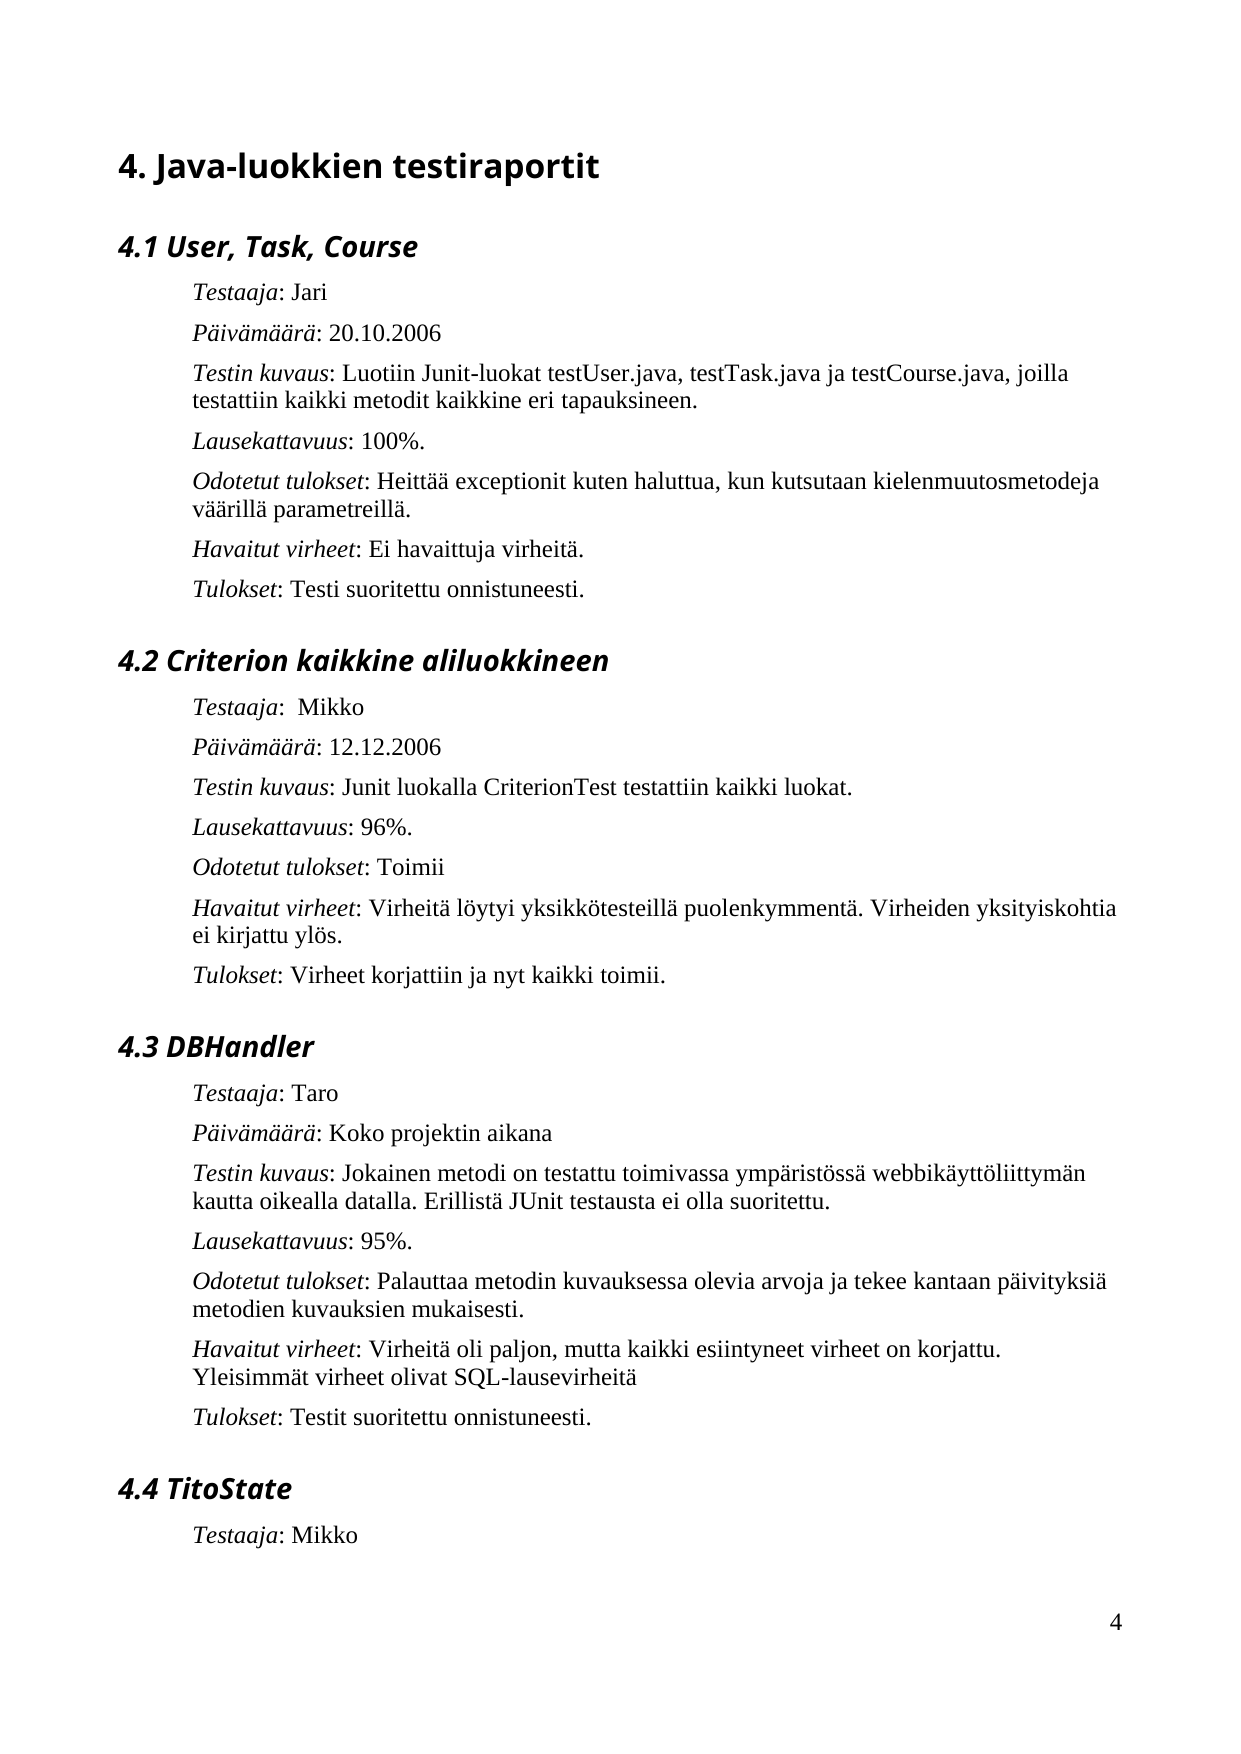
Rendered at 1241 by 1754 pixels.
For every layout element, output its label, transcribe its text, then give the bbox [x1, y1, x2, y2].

text Testaaja: Mikko [118, 693, 1122, 720]
text Päivämäärä: Koko projektin aikana [118, 1119, 1122, 1147]
text Testaaja: Taro [118, 1079, 1122, 1107]
text Lausekattavuus: 95%. [118, 1227, 1122, 1255]
text Tulokset: Virheet korjattiin ja nyt kaikki toimii. [118, 962, 1122, 989]
text Tulokset: Testit suoritettu onnistuneesti. [118, 1403, 1122, 1431]
text Tulokset: Testi suoritettu onnistuneesti. [118, 575, 1122, 603]
text Testaaja: Mikko [118, 1521, 1122, 1548]
subtitle 4.3 DBHandler [118, 1027, 1122, 1066]
text Päivämäärä: 12.12.2006 [118, 733, 1122, 761]
subtitle 4.2 Criterion kaikkine aliluokkineen [118, 640, 1122, 680]
text Testin kuvaus: Jokainen metodi on testattu toimivassa ympäristössä webbikäyttöliittymän kautta oikealla datalla. Erillistä JUnit testausta ei olla suoritettu. [118, 1159, 1122, 1215]
subtitle 4.4 TitoState [118, 1468, 1122, 1508]
text Lausekattavuus: 96%. [118, 813, 1122, 841]
text Havaitut virheet: Virheitä oli paljon, mutta kaikki esiintyneet virheet on korjattu. Yleisimmät virheet olivat SQL-lausevirheitä [118, 1335, 1122, 1391]
text Testin kuvaus: Luotiin Junit-luokat testUser.java, testTask.java ja testCourse.java, joilla testattiin kaikki metodit kaikkine eri tapauksineen. [118, 359, 1122, 414]
text Odotetut tulokset: Palauttaa metodin kuvauksessa olevia arvoja ja tekee kantaan päivityksiä metodien kuvauksien mukaisesti. [118, 1267, 1122, 1323]
text Havaitut virheet: Virheitä löytyi yksikkötesteillä puolenkymmentä. Virheiden yksityiskohtia ei kirjattu ylös. [118, 894, 1122, 949]
text Testin kuvaus: Junit luokalla CriterionTest testattiin kaikki luokat. [118, 773, 1122, 801]
text Päivämäärä: 20.10.2006 [118, 319, 1122, 346]
text Lausekattavuus: 100%. [118, 427, 1122, 454]
text Odotetut tulokset: Heittää exceptionit kuten haluttua, kun kutsutaan kielenmuutosmetodeja väärillä parametreillä. [118, 467, 1122, 522]
text Testaaja: Jari [118, 278, 1122, 306]
subtitle 4. Java-luokkien testiraportit [118, 143, 1122, 189]
text Havaitut virheet: Ei havaittuja virheitä. [118, 535, 1122, 563]
subtitle 4.1 User, Task, Course [118, 226, 1122, 266]
text Odotetut tulokset: Toimii [118, 853, 1122, 881]
